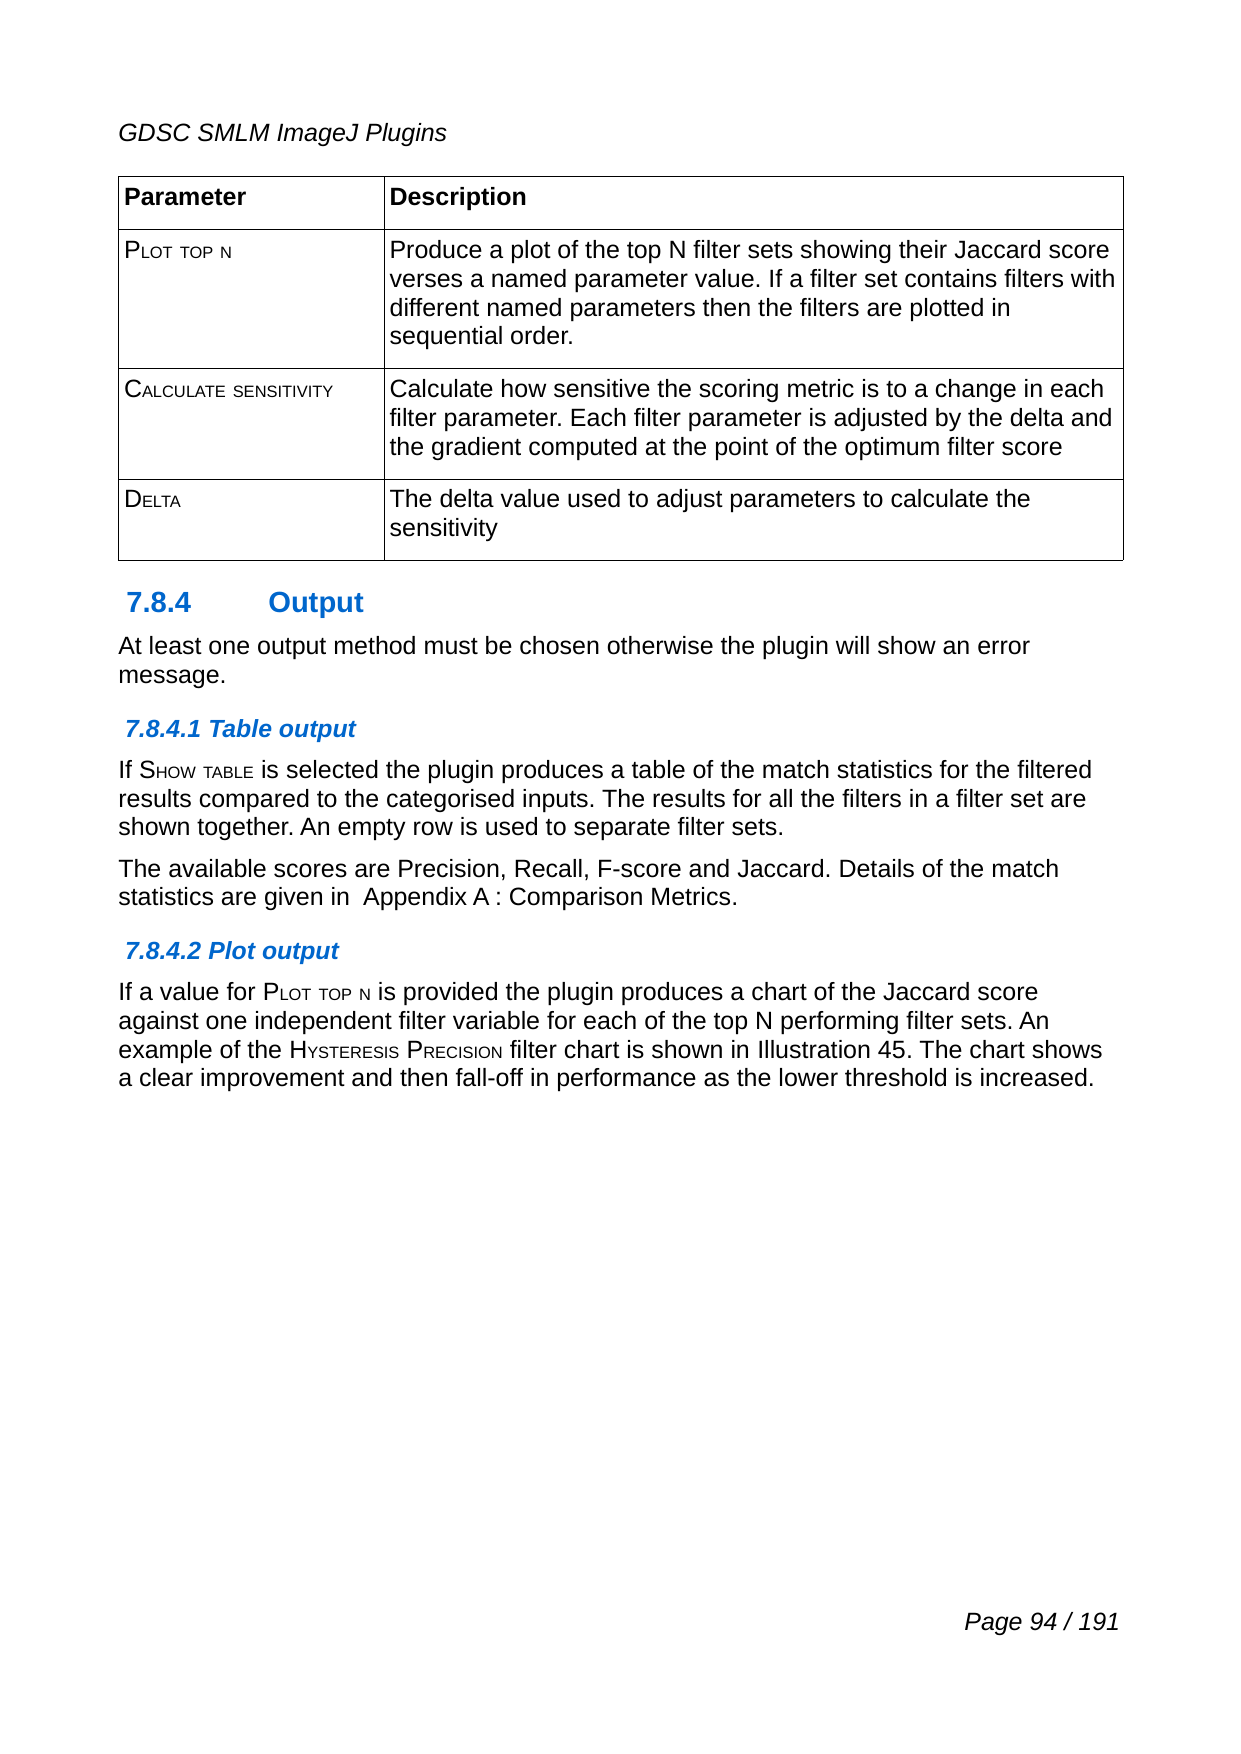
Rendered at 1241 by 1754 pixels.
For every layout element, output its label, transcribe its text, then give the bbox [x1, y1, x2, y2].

table_cell Produce a plot of the top N filter sets showing their Jaccard score verses a named parameter value. If a filter set contains filters with different named parameters then the filters are plotted in sequential order. [385, 230, 1123, 368]
table_cell Calculate sensitivity [119, 369, 384, 478]
subtitle Plot output [118, 936, 1122, 964]
table_cell Calculate how sensitive the scoring metric is to a change in each filter parameter. Each filter parameter is adjusted by the delta and the gradient computed at the point of the optimum filter score [385, 369, 1123, 478]
subtitle Table output [118, 714, 1122, 742]
table_cell Delta [119, 480, 384, 560]
text The available scores are Precision, Recall, F-score and Jaccard. Details of the match statistics are given in Appendix A : Comparison Metrics. [118, 853, 1122, 911]
table_cell Plot top n [119, 230, 384, 368]
text If Show table is selected the plugin produces a table of the match statistics for the filtered results compared to the categorised inputs. The results for all the filters in a filter set are shown together. An empty row is used to separate filter sets. [118, 755, 1122, 841]
text At least one output method must be chosen otherwise the plugin will show an error message. [118, 631, 1122, 689]
table_header Parameter [119, 177, 384, 229]
subtitle Output [118, 585, 1122, 619]
table_header Description [385, 177, 1123, 229]
table_cell The delta value used to adjust parameters to calculate the sensitivity [385, 480, 1123, 560]
text If a value for Plot top n is provided the plugin produces a chart of the Jaccard score against one independent filter variable for each of the top N performing filter sets. An example of the Hysteresis Precision filter chart is shown in Illustration 45. The chart shows a clear improvement and then fall-off in performance as the lower threshold is increased. [118, 977, 1122, 1092]
